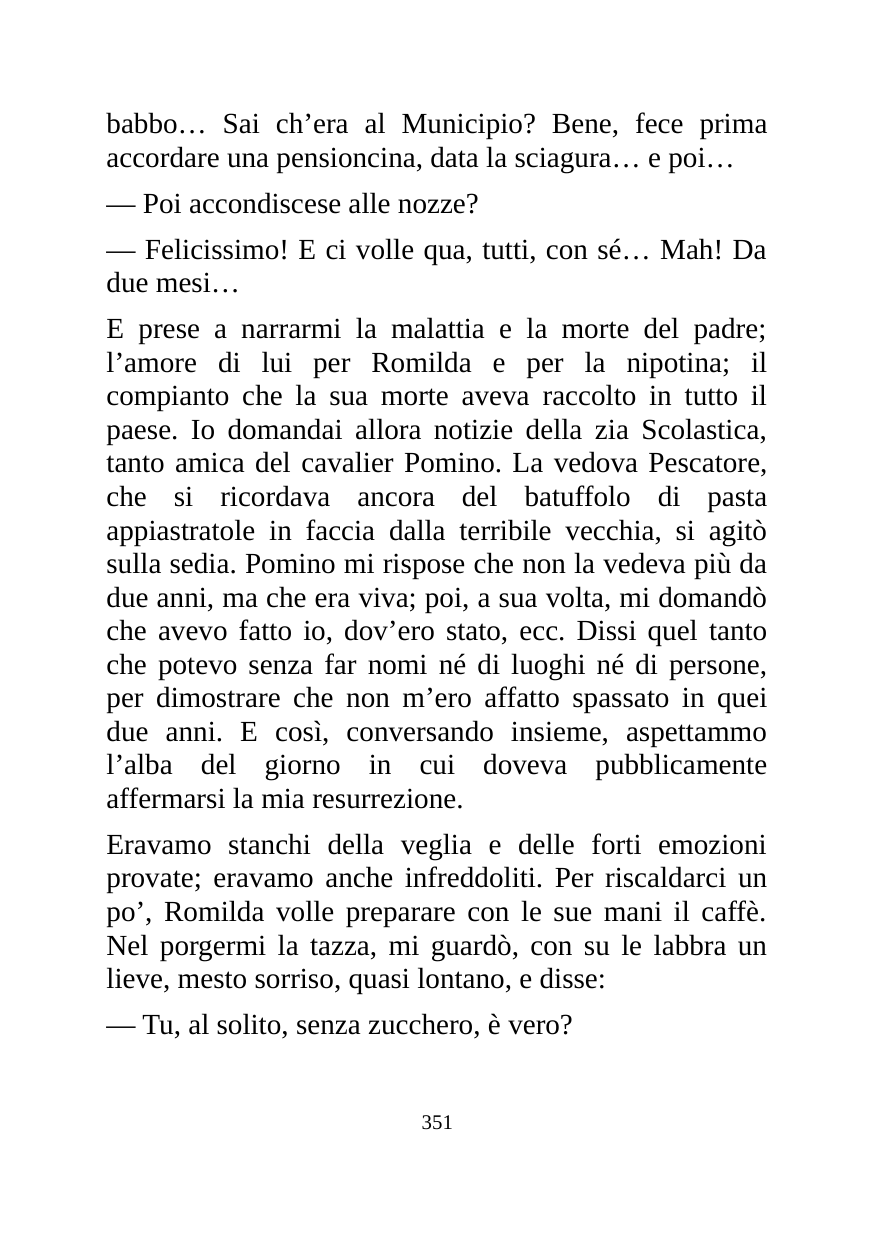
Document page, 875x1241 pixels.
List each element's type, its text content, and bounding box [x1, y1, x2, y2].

text Eravamo stanchi della veglia e delle forti emozioni provate; eravamo anche infreddoliti. Per riscaldarci un po’, Romilda volle preparare con le sue mani il caffè. Nel porgermi la tazza, mi guardò, con su le labbra un lieve, mesto sorriso, quasi lontano, e disse: [106, 827, 768, 995]
text babbo… Sai ch’era al Municipio? Bene, fece prima accordare una pensioncina, data la sciagura… e poi… [106, 106, 768, 173]
text — Tu, al solito, senza zucchero, è vero? [106, 1007, 768, 1041]
text — Felicissimo! E ci volle qua, tutti, con sé… Mah! Da due mesi… [106, 232, 768, 299]
text E prese a narrarmi la malattia e la morte del padre; l’amore di lui per Romilda e per la nipotina; il compianto che la sua morte aveva raccolto in tutto il paese. Io domandai allora notizie della zia Scolastica, tanto amica del cavalier Pomino. La vedova Pescatore, che si ricordava ancora del batuffolo di pasta appiastratole in faccia dalla terribile vecchia, si agitò sulla sedia. Pomino mi rispose che non la vedeva più da due anni, ma che era viva; poi, a sua volta, mi domandò che avevo fatto io, dov’ero stato, ecc. Dissi quel tanto che potevo senza far nomi né di luoghi né di persone, per dimostrare che non m’ero affatto spassato in quei due anni. E così, conversando insieme, aspettammo l’alba del giorno in cui doveva pubblicamente affermarsi la mia resurrezione. [106, 311, 768, 814]
text — Poi accondiscese alle nozze? [106, 186, 768, 219]
